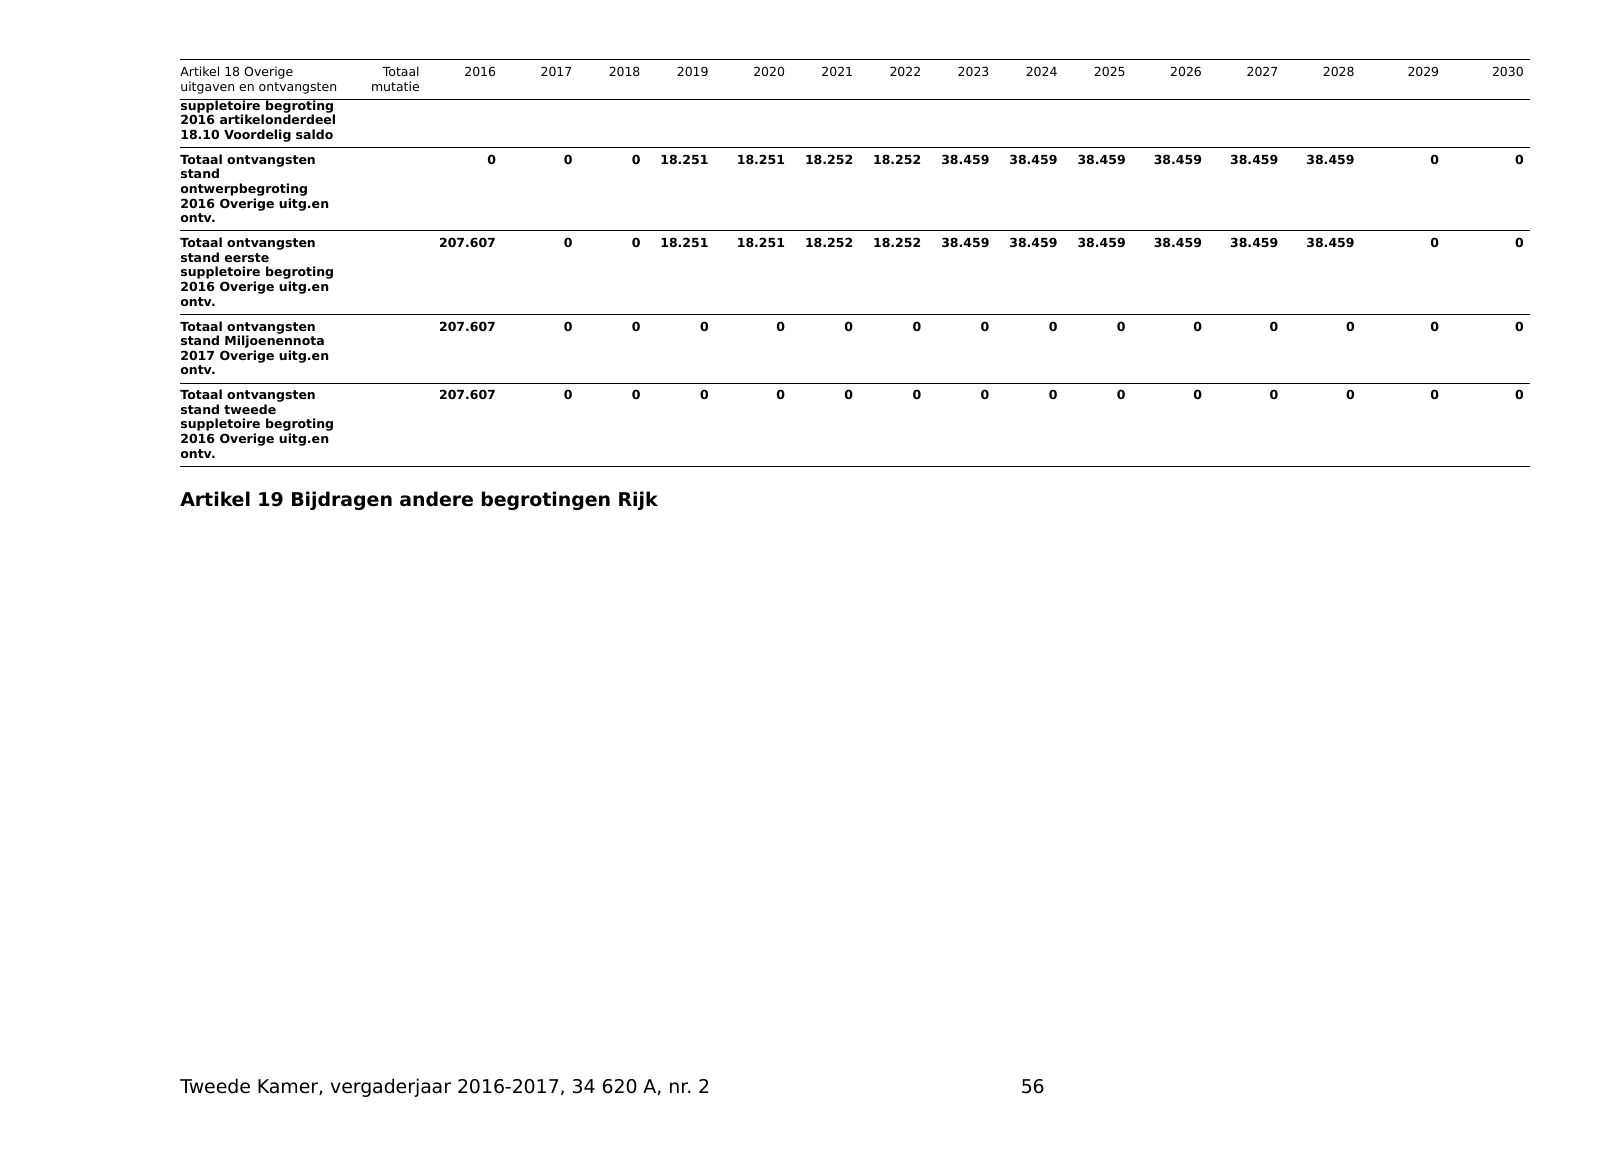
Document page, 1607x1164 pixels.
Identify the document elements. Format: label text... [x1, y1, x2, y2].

table_cell 0 [1360, 148, 1445, 230]
table_header 2024 [995, 60, 1063, 99]
table_cell 38.459 [927, 231, 995, 314]
table_cell 207.607 [425, 231, 502, 314]
table_cell 18.252 [859, 231, 927, 314]
table_cell 38.459 [1063, 231, 1131, 314]
table_cell 0 [502, 148, 578, 230]
table_cell [859, 100, 927, 147]
table_cell 38.459 [1208, 231, 1284, 314]
table_header 2027 [1208, 60, 1284, 99]
table_cell 0 [578, 231, 646, 314]
table_cell 0 [578, 315, 646, 382]
table_cell 38.459 [1208, 148, 1284, 230]
table_cell 0 [714, 384, 791, 466]
table_cell 0 [578, 384, 646, 466]
table_header 2017 [502, 60, 578, 99]
table_header 2029 [1360, 60, 1445, 99]
table_cell 0 [995, 315, 1063, 382]
table_cell 18.251 [714, 148, 791, 230]
table_cell [341, 100, 425, 147]
table_cell 0 [646, 315, 714, 382]
table_header 2019 [646, 60, 714, 99]
table_cell 0 [1360, 384, 1445, 466]
table_cell 0 [1445, 315, 1529, 382]
table_cell [502, 100, 578, 147]
table_header 2028 [1284, 60, 1360, 99]
table_cell 0 [714, 315, 791, 382]
table_cell Totaal ontvangsten stand ontwerpbegroting 2016 Overige uitg.en ontv. [180, 148, 341, 230]
table_cell Totaal ontvangsten stand eerste suppletoire begroting 2016 Overige uitg.en ontv. [180, 231, 341, 314]
table_header 2022 [859, 60, 927, 99]
table_cell [995, 100, 1063, 147]
table_cell [425, 100, 502, 147]
table_cell 0 [995, 384, 1063, 466]
table_cell 18.252 [791, 148, 859, 230]
table_cell 38.459 [927, 148, 995, 230]
table_header 2023 [927, 60, 995, 99]
table_cell 0 [1131, 384, 1208, 466]
table_header 2020 [714, 60, 791, 99]
table_cell [341, 148, 425, 230]
table_cell [1063, 100, 1131, 147]
table_cell 0 [927, 384, 995, 466]
table_cell 0 [1445, 231, 1529, 314]
table_cell [1131, 100, 1208, 147]
table_cell 0 [578, 148, 646, 230]
table_cell [1360, 100, 1445, 147]
table_cell 0 [927, 315, 995, 382]
table_cell 18.251 [714, 231, 791, 314]
table_cell 38.459 [1284, 231, 1360, 314]
table_header 2030 [1445, 60, 1529, 99]
table_header 2026 [1131, 60, 1208, 99]
table_cell [341, 315, 425, 382]
table_header Artikel 18 Overige uitgaven en ontvangsten [180, 60, 341, 99]
table_cell 0 [1208, 315, 1284, 382]
table_cell 0 [502, 315, 578, 382]
table_cell 18.252 [859, 148, 927, 230]
table_cell 0 [646, 384, 714, 466]
table_cell 38.459 [1131, 231, 1208, 314]
table_cell 38.459 [1063, 148, 1131, 230]
table_cell 38.459 [995, 148, 1063, 230]
table_cell [714, 100, 791, 147]
table_cell 0 [1284, 384, 1360, 466]
table_cell 0 [1131, 315, 1208, 382]
table_cell [578, 100, 646, 147]
subtitle Artikel 19 Bijdragen andere begrotingen Rijk [180, 489, 1529, 511]
table_cell 38.459 [1131, 148, 1208, 230]
table_cell 0 [1208, 384, 1284, 466]
table_header 2025 [1063, 60, 1131, 99]
table_cell [341, 231, 425, 314]
table_cell 38.459 [995, 231, 1063, 314]
table_cell 18.252 [791, 231, 859, 314]
table_cell 0 [502, 231, 578, 314]
table_cell 207.607 [425, 384, 502, 466]
table_cell [1284, 100, 1360, 147]
table_cell [341, 384, 425, 466]
table_cell 38.459 [1284, 148, 1360, 230]
table_cell 0 [1445, 148, 1529, 230]
table_cell 0 [859, 384, 927, 466]
table_cell 18.251 [646, 231, 714, 314]
table_header Totaal mutatie [341, 60, 425, 99]
table_cell [927, 100, 995, 147]
table_header 2021 [791, 60, 859, 99]
table_cell 0 [1063, 384, 1131, 466]
table_cell 0 [791, 315, 859, 382]
table_header 2018 [578, 60, 646, 99]
table_cell [646, 100, 714, 147]
table_cell 0 [502, 384, 578, 466]
table_cell [791, 100, 859, 147]
table_cell 0 [1360, 315, 1445, 382]
table_cell 207.607 [425, 315, 502, 382]
table_cell 18.251 [646, 148, 714, 230]
table_cell 0 [1445, 384, 1529, 466]
table_cell Totaal ontvangsten stand Miljoenennota 2017 Overige uitg.en ontv. [180, 315, 341, 382]
table_cell 0 [1063, 315, 1131, 382]
table_cell [1208, 100, 1284, 147]
table_cell Totaal ontvangsten stand tweede suppletoire begroting 2016 Overige uitg.en ontv. [180, 384, 341, 466]
table_cell 0 [1284, 315, 1360, 382]
table_cell 0 [859, 315, 927, 382]
table_cell 0 [1360, 231, 1445, 314]
table_cell 0 [791, 384, 859, 466]
table_cell suppletoire begroting 2016 artikelonderdeel 18.10 Voordelig saldo [180, 100, 341, 147]
table_header 2016 [425, 60, 502, 99]
table_cell [1445, 100, 1529, 147]
table_cell 0 [425, 148, 502, 230]
